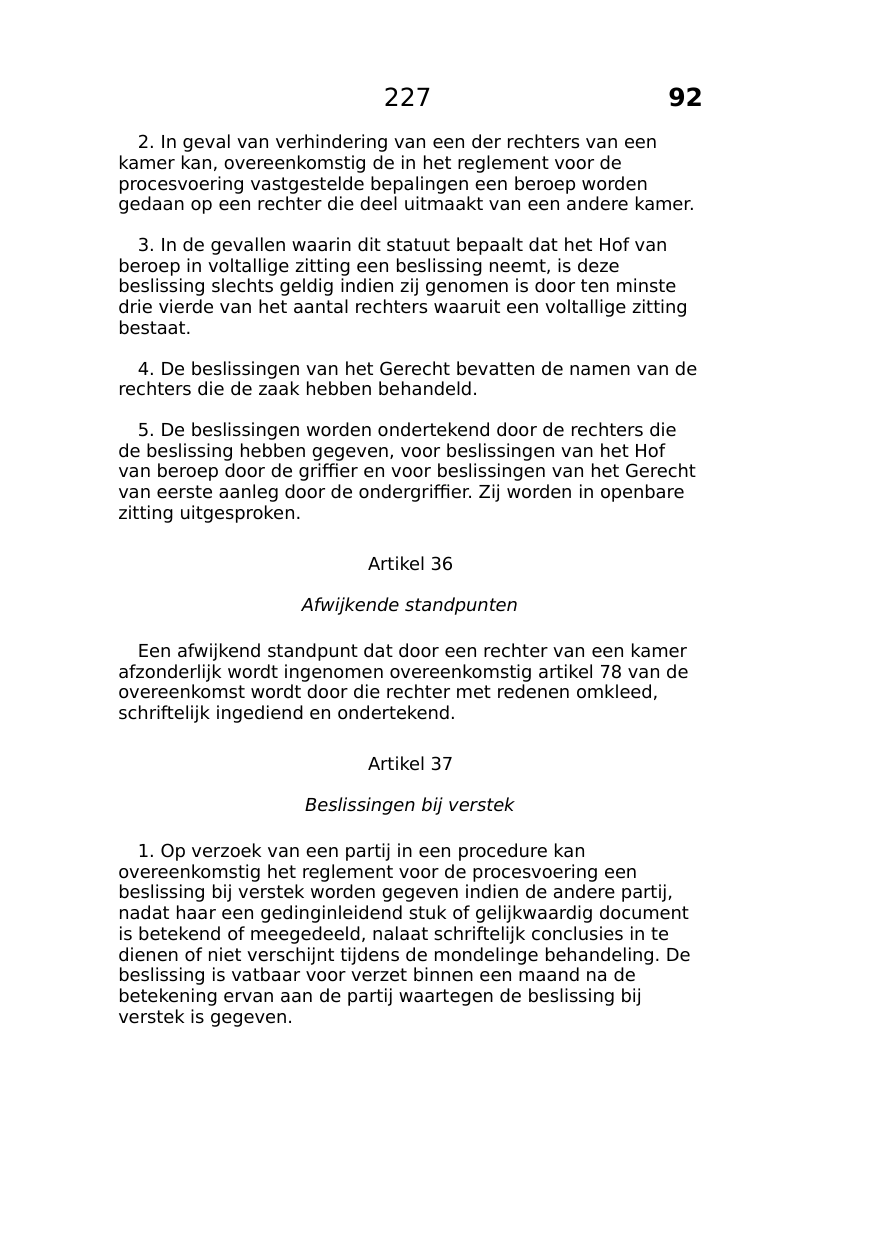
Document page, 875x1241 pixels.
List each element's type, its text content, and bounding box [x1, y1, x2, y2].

subtitle Artikel 37 Beslissingen bij verstek [118, 754, 703, 816]
text 5. De beslissingen worden ondertekend door de rechters die de beslissing hebben gegeven, voor beslissingen van het Hof van beroep door de griffier en voor beslissingen van het Gerecht van eerste aanleg door de ondergriffier. Zij worden in openbare zitting uitgesproken. [118, 420, 703, 523]
subtitle Artikel 36 Afwijkende standpunten [118, 553, 703, 616]
text Een afwijkend standpunt dat door een rechter van een kamer afzonderlijk wordt ingenomen overeenkomstig artikel 78 van de overeenkomst wordt door die rechter met redenen omkleed, schriftelijk ingediend en ondertekend. [118, 641, 703, 724]
text 2. In geval van verhindering van een der rechters van een kamer kan, overeenkomstig de in het reglement voor de procesvoering vastgestelde bepalingen een beroep worden gedaan op een rechter die deel uitmaakt van een andere kamer. [118, 132, 703, 215]
text 4. De beslissingen van het Gerecht bevatten de namen van de rechters die de zaak hebben behandeld. [118, 358, 703, 400]
text 1. Op verzoek van een partij in een procedure kan overeenkomstig het reglement voor de procesvoering een beslissing bij verstek worden gegeven indien de andere partij, nadat haar een gedinginleidend stuk of gelijkwaardig document is betekend of meegedeeld, nalaat schriftelijk conclusies in te dienen of niet verschijnt tijdens de mondelinge behandeling. De beslissing is vatbaar voor verzet binnen een maand na de betekening ervan aan de partij waartegen de beslissing bij verstek is gegeven. [118, 841, 703, 1027]
text 3. In de gevallen waarin dit statuut bepaalt dat het Hof van beroep in voltallige zitting een beslissing neemt, is deze beslissing slechts geldig indien zij genomen is door ten minste drie vierde van het aantal rechters waaruit een voltallige zitting bestaat. [118, 235, 703, 338]
